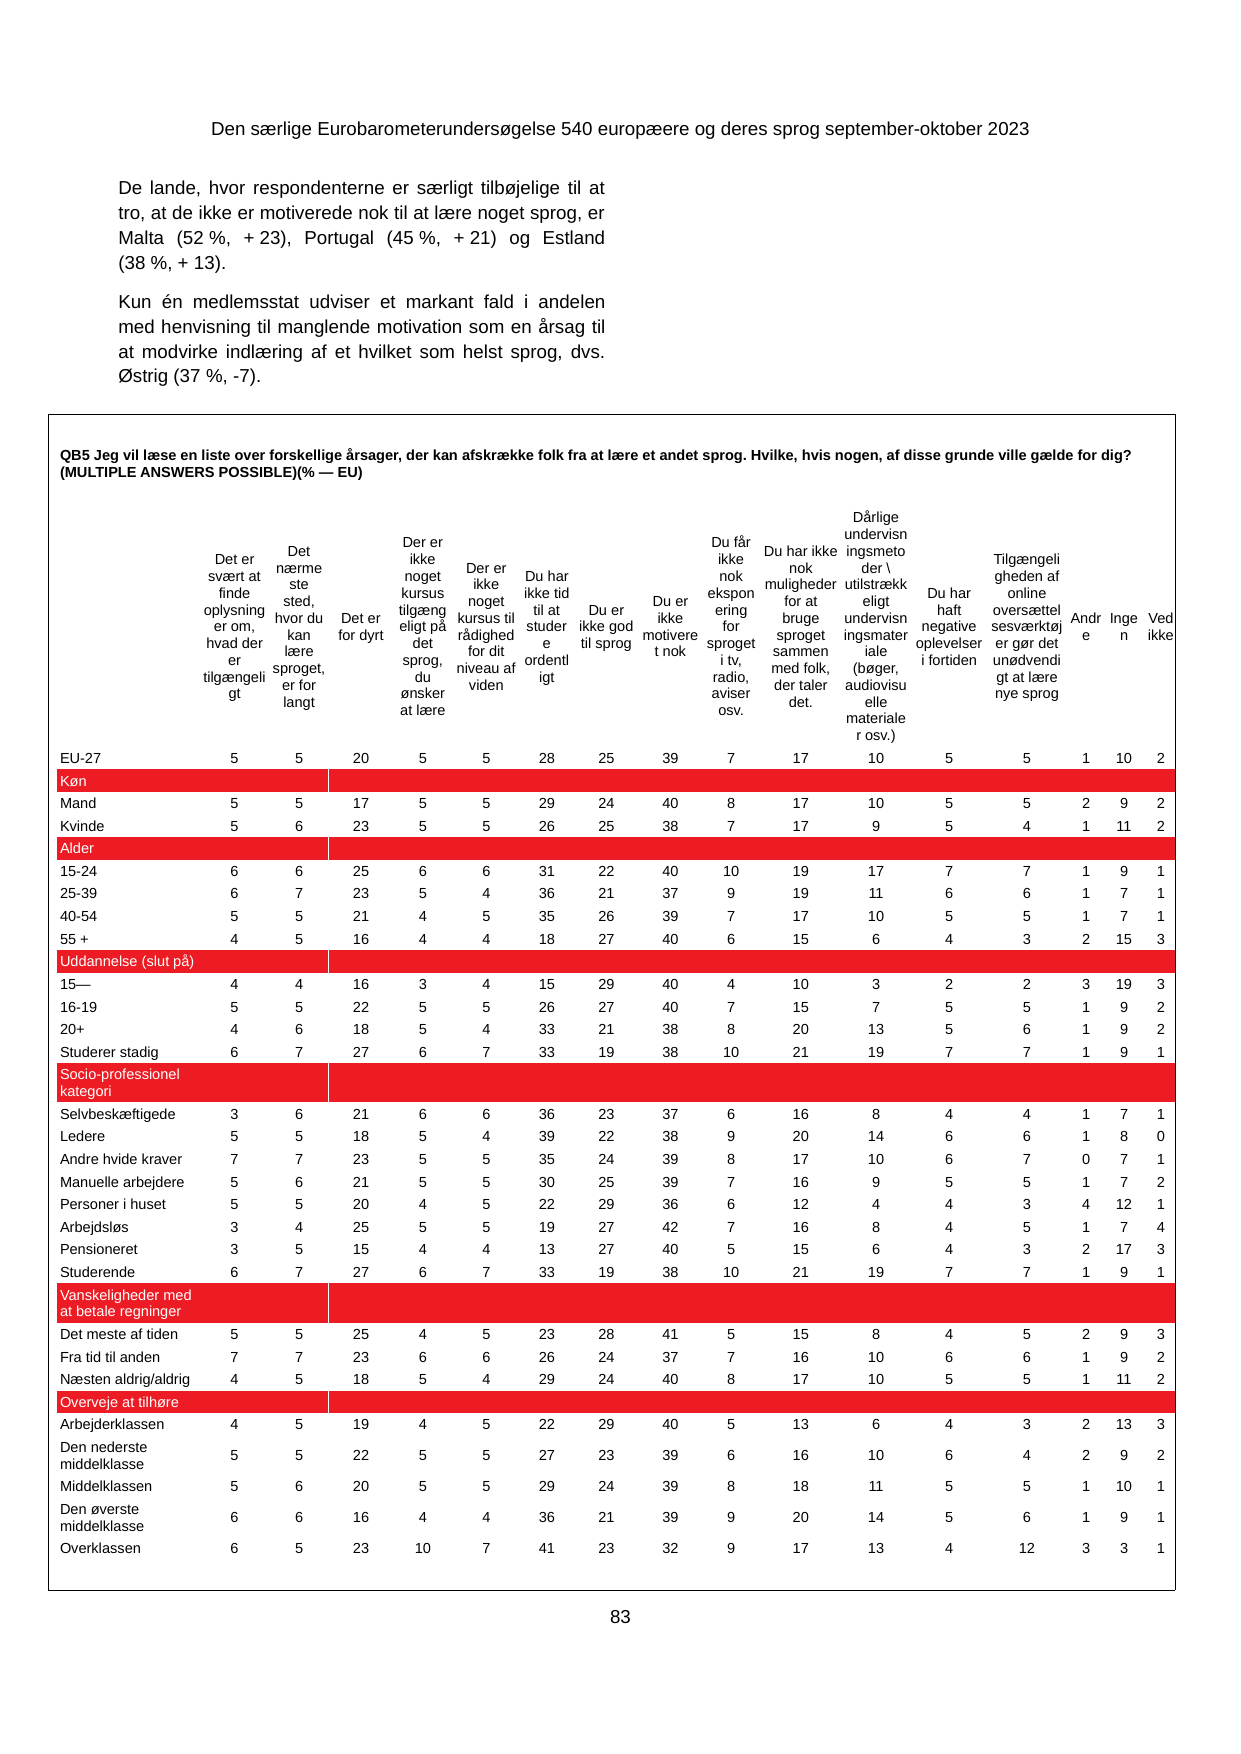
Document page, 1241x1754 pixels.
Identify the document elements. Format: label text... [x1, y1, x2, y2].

table_cell [393, 1283, 452, 1323]
table_cell 5 [269, 995, 328, 1018]
table_cell [573, 484, 639, 506]
table_cell 38 [639, 1261, 701, 1283]
table_cell Ved ikke [1142, 506, 1175, 747]
table_cell 28 [573, 1323, 639, 1345]
table_cell 4 [452, 1018, 520, 1041]
table_cell 17 [761, 1368, 841, 1391]
table_cell 4 [199, 973, 269, 995]
table_cell 2 [1142, 1368, 1175, 1391]
table_cell [987, 1063, 1066, 1102]
table_cell 15 [520, 973, 573, 995]
table_cell 17 [761, 747, 841, 769]
table_cell 29 [520, 1475, 573, 1498]
table_cell 7 [701, 1216, 761, 1238]
table_cell Studerer stadig [57, 1041, 199, 1063]
table_cell 3 [1142, 928, 1175, 950]
table_cell [393, 950, 452, 973]
table_cell 16 [761, 1345, 841, 1368]
table_cell 25-39 [57, 882, 199, 905]
table_cell 1 [1066, 1041, 1105, 1063]
table_cell 22 [520, 1193, 573, 1216]
table_cell 5 [199, 747, 269, 769]
table_cell 1 [1142, 860, 1175, 882]
table_cell Det meste af tiden [57, 1323, 199, 1345]
table_cell 27 [573, 1216, 639, 1238]
table_cell 19 [761, 860, 841, 882]
table_cell [393, 769, 452, 792]
table_cell [1142, 1391, 1175, 1413]
table_cell 24 [573, 1475, 639, 1498]
table_cell 3 [1066, 973, 1105, 995]
table_cell [452, 1063, 520, 1102]
table_cell Tilgængeligheden af online oversættelsesværktøjer gør det unødvendigt at lære nye sprog [987, 506, 1066, 747]
table_cell 27 [329, 1261, 393, 1283]
table_cell [987, 484, 1066, 506]
table_cell 5 [393, 1368, 452, 1391]
table_cell 5 [269, 928, 328, 950]
table_cell 4 [911, 1103, 987, 1125]
table_cell 3 [1066, 1537, 1105, 1560]
table_cell 5 [452, 1475, 520, 1498]
table_cell 5 [199, 792, 269, 814]
table_cell 11 [841, 1475, 911, 1498]
table_cell 17 [761, 792, 841, 814]
table_cell Kvinde [57, 815, 199, 837]
table_cell 19 [573, 1041, 639, 1063]
table_cell 16 [329, 1498, 393, 1537]
table_cell 7 [987, 1041, 1066, 1063]
table_cell 9 [1105, 1041, 1142, 1063]
table_cell 13 [520, 1238, 573, 1261]
table_cell [841, 769, 911, 792]
table_cell 23 [329, 882, 393, 905]
table_cell 13 [841, 1018, 911, 1041]
table_cell 5 [393, 1436, 452, 1475]
table_cell Mand [57, 792, 199, 814]
table_cell 4 [452, 882, 520, 905]
table_cell [269, 1283, 328, 1323]
table_cell 5 [987, 1170, 1066, 1193]
table_cell 8 [701, 1475, 761, 1498]
table_cell 6 [269, 1498, 328, 1537]
table_cell 26 [520, 1345, 573, 1368]
table_cell 1 [1066, 1498, 1105, 1537]
table_cell 2 [1066, 792, 1105, 814]
table_cell 20 [329, 1193, 393, 1216]
table_cell 1 [1066, 1125, 1105, 1148]
table_cell 6 [841, 928, 911, 950]
table_cell 4 [452, 928, 520, 950]
table_cell 5 [199, 1475, 269, 1498]
table_cell 4 [911, 1216, 987, 1238]
table_cell [573, 1283, 639, 1323]
table_cell 5 [987, 1368, 1066, 1391]
table_cell Den øverste middelklasse [57, 1498, 199, 1537]
table_cell [911, 484, 987, 506]
table_cell 18 [329, 1368, 393, 1391]
table_cell 10 [701, 860, 761, 882]
table_cell 9 [1105, 792, 1142, 814]
table_cell 15 [329, 1238, 393, 1261]
table_cell 6 [269, 815, 328, 837]
table_cell [520, 1283, 573, 1323]
table_cell 4 [987, 1103, 1066, 1125]
table_cell [701, 837, 761, 860]
table_cell Det er for dyrt [329, 506, 393, 747]
table_cell 4 [452, 1238, 520, 1261]
table_cell [520, 769, 573, 792]
table_cell 4 [911, 1537, 987, 1560]
table_cell 7 [1105, 882, 1142, 905]
table_cell [701, 1283, 761, 1323]
table_cell 4 [911, 1323, 987, 1345]
table_cell 23 [329, 815, 393, 837]
table_cell 6 [393, 1345, 452, 1368]
table_cell 21 [573, 882, 639, 905]
table_cell 12 [761, 1193, 841, 1216]
table_cell [841, 484, 911, 506]
table_cell 1 [1142, 1193, 1175, 1216]
table_cell [639, 1063, 701, 1102]
table_cell 6 [199, 860, 269, 882]
table_cell 1 [1142, 1475, 1175, 1498]
table_cell 42 [639, 1216, 701, 1238]
table_cell Det nærmeste sted, hvor du kan lære sproget, er for langt [269, 506, 328, 747]
table_cell 8 [1105, 1125, 1142, 1148]
table_cell 4 [911, 1238, 987, 1261]
table_cell 39 [639, 1475, 701, 1498]
table_cell 5 [199, 1436, 269, 1475]
table_cell [329, 484, 393, 506]
table_cell 20 [329, 747, 393, 769]
table_cell 7 [841, 995, 911, 1018]
table_cell [1142, 1283, 1175, 1323]
table_cell 18 [329, 1018, 393, 1041]
table_cell 10 [841, 1345, 911, 1368]
table_cell 3 [1142, 973, 1175, 995]
table_cell 22 [573, 860, 639, 882]
table_cell 7 [1105, 1170, 1142, 1193]
table_cell [1105, 1063, 1142, 1102]
table_cell [393, 484, 452, 506]
table_cell 1 [1066, 1018, 1105, 1041]
table_cell 9 [1105, 860, 1142, 882]
table_cell 2 [1066, 1323, 1105, 1345]
table_cell 7 [701, 1170, 761, 1193]
table_cell [761, 769, 841, 792]
table_cell 30 [520, 1170, 573, 1193]
table_cell 1 [1066, 860, 1105, 882]
table_cell 4 [987, 815, 1066, 837]
table_cell [329, 1283, 393, 1323]
table_cell 5 [269, 1193, 328, 1216]
table_cell 22 [329, 995, 393, 1018]
table_cell 17 [329, 792, 393, 814]
table_cell 5 [701, 1323, 761, 1345]
table_cell 9 [1105, 1018, 1142, 1041]
table_cell 6 [911, 882, 987, 905]
table_cell 2 [911, 973, 987, 995]
table_cell 37 [639, 882, 701, 905]
table_cell 19 [573, 1261, 639, 1283]
table_cell 6 [911, 1148, 987, 1170]
table_cell [329, 950, 393, 973]
table_cell 6 [393, 1041, 452, 1063]
table_cell 39 [639, 1436, 701, 1475]
table_cell 4 [452, 1498, 520, 1537]
table_cell 16 [761, 1216, 841, 1238]
table_cell 10 [841, 1368, 911, 1391]
table_cell 10 [393, 1537, 452, 1560]
table_cell 10 [701, 1041, 761, 1063]
table_cell 5 [199, 815, 269, 837]
table_cell [841, 950, 911, 973]
table_cell 5 [269, 905, 328, 927]
table_cell [1066, 769, 1105, 792]
table_cell 22 [520, 1413, 573, 1436]
table_cell 5 [393, 792, 452, 814]
table_cell 19 [329, 1413, 393, 1436]
table_cell 7 [987, 1148, 1066, 1170]
table_cell 5 [987, 905, 1066, 927]
table_cell 5 [393, 815, 452, 837]
table_cell 40 [639, 860, 701, 882]
table_cell 23 [573, 1436, 639, 1475]
table_cell 6 [987, 1498, 1066, 1537]
table_cell 5 [452, 995, 520, 1018]
table_cell 7 [269, 1148, 328, 1170]
table_cell 6 [269, 1103, 328, 1125]
table_cell 13 [1105, 1413, 1142, 1436]
table_cell 25 [573, 815, 639, 837]
table_cell 7 [269, 1345, 328, 1368]
table_cell [841, 1283, 911, 1323]
table_cell 33 [520, 1261, 573, 1283]
table_cell 1 [1066, 1475, 1105, 1498]
table_cell 5 [269, 747, 328, 769]
table_cell 15 [1105, 928, 1142, 950]
table_cell 5 [269, 792, 328, 814]
table_cell 28 [520, 747, 573, 769]
table_cell 19 [761, 882, 841, 905]
table_cell 6 [987, 882, 1066, 905]
table_cell 6 [269, 1475, 328, 1498]
table_cell 7 [452, 1261, 520, 1283]
table_cell [520, 950, 573, 973]
table_cell 4 [1142, 1216, 1175, 1238]
table_cell 20 [761, 1498, 841, 1537]
table_cell 27 [573, 1238, 639, 1261]
table_cell 7 [1105, 1216, 1142, 1238]
table_cell 31 [520, 860, 573, 882]
table_cell 5 [452, 1436, 520, 1475]
table_cell Køn [57, 769, 199, 792]
table_cell Næsten aldrig/aldrig [57, 1368, 199, 1391]
table_cell 27 [573, 928, 639, 950]
table_header QB5 Jeg vil læse en liste over forskellige årsager, der kan afskrække folk fra at lære et andet sprog. Hvilke, hvis nogen, af disse grunde ville gælde for dig?(MULTIPLE ANSWERS POSSIBLE)(% — EU) [57, 444, 1175, 483]
table_cell 5 [987, 1475, 1066, 1498]
table_cell [573, 1063, 639, 1102]
table_cell 27 [573, 995, 639, 1018]
table_cell 9 [701, 1125, 761, 1148]
table_cell Du er ikke motiveret nok [639, 506, 701, 747]
table_cell [1066, 1391, 1105, 1413]
table_cell 3 [1142, 1413, 1175, 1436]
table_cell [199, 484, 269, 506]
table_cell [199, 837, 269, 860]
table_cell Du er ikke god til sprog [573, 506, 639, 747]
table_cell 15— [57, 973, 199, 995]
table_cell 4 [1066, 1193, 1105, 1216]
table_cell [452, 1391, 520, 1413]
table_cell Studerende [57, 1261, 199, 1283]
table_cell 23 [573, 1103, 639, 1125]
table_cell [761, 484, 841, 506]
table_cell 7 [1105, 1148, 1142, 1170]
table_cell [639, 837, 701, 860]
table_cell 26 [520, 995, 573, 1018]
table_cell 9 [1105, 995, 1142, 1018]
table_cell 8 [701, 1368, 761, 1391]
table_cell 17 [841, 860, 911, 882]
table_cell [1066, 1283, 1105, 1323]
table_cell 5 [911, 1368, 987, 1391]
table_cell 5 [269, 1323, 328, 1345]
table_cell 5 [911, 747, 987, 769]
table_cell 5 [452, 1323, 520, 1345]
table_cell [761, 950, 841, 973]
table_cell 6 [701, 928, 761, 950]
table_cell [393, 837, 452, 860]
table_cell 1 [1066, 815, 1105, 837]
table_cell [573, 837, 639, 860]
table_cell 10 [761, 973, 841, 995]
table_cell 38 [639, 1125, 701, 1148]
table_cell 11 [841, 882, 911, 905]
table_cell 9 [1105, 1345, 1142, 1368]
table_cell 5 [393, 995, 452, 1018]
table_cell 1 [1142, 882, 1175, 905]
table_cell 5 [393, 1170, 452, 1193]
table_cell 10 [1105, 1475, 1142, 1498]
table_cell 6 [199, 1498, 269, 1537]
table_cell [199, 1063, 269, 1102]
table_cell 5 [269, 1537, 328, 1560]
table_cell [1066, 950, 1105, 973]
table_cell 4 [393, 928, 452, 950]
table_cell [1105, 1283, 1142, 1323]
table_cell 4 [393, 1413, 452, 1436]
table_cell [329, 1063, 393, 1102]
table_cell 33 [520, 1018, 573, 1041]
table_cell 6 [701, 1193, 761, 1216]
table_cell [573, 950, 639, 973]
table_cell 10 [841, 905, 911, 927]
table_cell 4 [393, 1498, 452, 1537]
table_cell 4 [987, 1436, 1066, 1475]
table_cell 5 [452, 1193, 520, 1216]
table_cell Ingen [1105, 506, 1142, 747]
table_cell 37 [639, 1345, 701, 1368]
table_cell [761, 1391, 841, 1413]
table_cell 6 [269, 1170, 328, 1193]
table_cell 5 [911, 792, 987, 814]
table_cell 1 [1142, 1103, 1175, 1125]
table_cell 36 [520, 1498, 573, 1537]
table_cell Du har haft negative oplevelser i fortiden [911, 506, 987, 747]
table_cell 2 [1066, 1413, 1105, 1436]
table_cell 9 [841, 815, 911, 837]
table_cell [199, 769, 269, 792]
table_cell 14 [841, 1498, 911, 1537]
table_cell Manuelle arbejdere [57, 1170, 199, 1193]
table_cell 5 [393, 1475, 452, 1498]
table_cell [1105, 484, 1142, 506]
table_cell 9 [1105, 1323, 1142, 1345]
table_cell 5 [269, 1125, 328, 1148]
table_cell 35 [520, 1148, 573, 1170]
table_cell 5 [987, 747, 1066, 769]
table_cell 4 [452, 1125, 520, 1148]
table_cell 8 [841, 1103, 911, 1125]
table_cell 5 [393, 1216, 452, 1238]
table_cell [639, 769, 701, 792]
table_cell 1 [1066, 1170, 1105, 1193]
table_cell 24 [573, 1345, 639, 1368]
table_cell 4 [911, 1193, 987, 1216]
table_cell 7 [987, 1261, 1066, 1283]
table_cell [329, 769, 393, 792]
table_cell 10 [1105, 747, 1142, 769]
table_cell 12 [1105, 1193, 1142, 1216]
table_cell Selvbeskæftigede [57, 1103, 199, 1125]
table_cell Det er svært at finde oplysninger om, hvad der er tilgængeligt [199, 506, 269, 747]
table_cell 40 [639, 1368, 701, 1391]
table_cell 7 [269, 1261, 328, 1283]
table_cell 22 [329, 1436, 393, 1475]
table_cell 6 [911, 1345, 987, 1368]
table_cell 6 [987, 1125, 1066, 1148]
table_cell [199, 1283, 269, 1323]
table_cell 3 [199, 1103, 269, 1125]
table_cell [1105, 950, 1142, 973]
table_cell [452, 484, 520, 506]
table_cell [701, 1063, 761, 1102]
table_cell 7 [701, 995, 761, 1018]
table_cell [639, 1283, 701, 1323]
table_cell 17 [761, 815, 841, 837]
table_cell Der er ikke noget kursus til rådighed for dit niveau af viden [452, 506, 520, 747]
table_cell [987, 769, 1066, 792]
table_cell 7 [1105, 1103, 1142, 1125]
table_cell 5 [987, 1216, 1066, 1238]
table_cell 6 [452, 1103, 520, 1125]
table_cell 2 [1142, 792, 1175, 814]
table_cell 10 [841, 792, 911, 814]
table_cell [1066, 1063, 1105, 1102]
table_cell 3 [199, 1216, 269, 1238]
table_cell 2 [1066, 928, 1105, 950]
table_cell 27 [329, 1041, 393, 1063]
table_cell [701, 484, 761, 506]
table_cell 24 [573, 1368, 639, 1391]
table_cell 20 [329, 1475, 393, 1498]
table_cell 1 [1066, 905, 1105, 927]
table_cell 2 [1142, 747, 1175, 769]
table_cell 5 [911, 1475, 987, 1498]
table_cell 4 [199, 1368, 269, 1391]
table_cell Middelklassen [57, 1475, 199, 1498]
table_cell 4 [701, 973, 761, 995]
table_cell 5 [987, 792, 1066, 814]
table_cell 7 [987, 860, 1066, 882]
table_cell 29 [573, 973, 639, 995]
table_cell [1142, 769, 1175, 792]
table_cell 21 [761, 1041, 841, 1063]
table_cell 7 [701, 905, 761, 927]
table_cell 29 [573, 1413, 639, 1436]
table_cell 5 [911, 815, 987, 837]
table_cell Du har ikke tid til at studere ordentligt [520, 506, 573, 747]
table_cell [269, 1391, 328, 1413]
table_cell 38 [639, 1018, 701, 1041]
table_cell 3 [987, 928, 1066, 950]
table_cell 7 [911, 1261, 987, 1283]
table_cell 7 [452, 1537, 520, 1560]
table_cell [1066, 484, 1105, 506]
table_cell 39 [639, 1498, 701, 1537]
table_cell 6 [199, 1537, 269, 1560]
table_cell 27 [520, 1436, 573, 1475]
table_cell 20 [761, 1018, 841, 1041]
table_cell 3 [199, 1238, 269, 1261]
table_cell 38 [639, 1041, 701, 1063]
table_cell 5 [987, 1323, 1066, 1345]
table_cell 5 [452, 815, 520, 837]
table_cell 6 [701, 1103, 761, 1125]
table_cell 4 [199, 1413, 269, 1436]
table_cell Uddannelse (slut på) [57, 950, 199, 973]
table_cell 1 [1142, 1261, 1175, 1283]
table_cell 17 [761, 1537, 841, 1560]
table_cell 40 [639, 928, 701, 950]
table_cell 15 [761, 928, 841, 950]
table_cell 4 [269, 1216, 328, 1238]
table_cell 41 [639, 1323, 701, 1345]
table_cell 5 [452, 792, 520, 814]
table_cell 1 [1066, 882, 1105, 905]
table_cell 8 [841, 1216, 911, 1238]
table_cell 9 [1105, 1498, 1142, 1537]
table_cell 25 [573, 1170, 639, 1193]
table_cell [987, 837, 1066, 860]
table_cell 2 [1142, 815, 1175, 837]
table_cell 5 [393, 1018, 452, 1041]
table_cell 2 [1142, 995, 1175, 1018]
table_cell 15 [761, 1238, 841, 1261]
table_cell Ledere [57, 1125, 199, 1148]
table_cell [393, 1391, 452, 1413]
table_cell 9 [701, 1498, 761, 1537]
table_cell 23 [329, 1345, 393, 1368]
table_cell Fra tid til anden [57, 1345, 199, 1368]
table_cell 9 [1105, 1436, 1142, 1475]
table_cell 6 [393, 1103, 452, 1125]
table_cell 4 [393, 1323, 452, 1345]
table_cell 20 [761, 1125, 841, 1148]
table_cell 2 [1142, 1345, 1175, 1368]
table_cell [329, 1391, 393, 1413]
table_cell 21 [329, 1103, 393, 1125]
table_cell 6 [911, 1125, 987, 1148]
table_cell Overklassen [57, 1537, 199, 1560]
table_cell 16 [761, 1436, 841, 1475]
table_cell 3 [1105, 1537, 1142, 1560]
table_cell [987, 950, 1066, 973]
table_cell 5 [199, 995, 269, 1018]
table_cell [911, 950, 987, 973]
table_cell 16-19 [57, 995, 199, 1018]
table_cell 24 [573, 792, 639, 814]
table_cell 4 [393, 1238, 452, 1261]
table_cell 6 [452, 860, 520, 882]
table_cell 40 [639, 995, 701, 1018]
table_cell [199, 1391, 269, 1413]
table_cell [701, 1391, 761, 1413]
table_cell 6 [987, 1345, 1066, 1368]
table_cell Pensioneret [57, 1238, 199, 1261]
table_cell 5 [199, 1323, 269, 1345]
table_cell Den nederste middelklasse [57, 1436, 199, 1475]
table_cell 5 [269, 1436, 328, 1475]
table_cell [269, 1063, 328, 1102]
table_cell 5 [452, 905, 520, 927]
table_cell [639, 950, 701, 973]
table_cell 3 [1142, 1323, 1175, 1345]
table_cell 25 [573, 747, 639, 769]
table_cell [987, 1391, 1066, 1413]
table_cell [911, 1063, 987, 1102]
table_cell 21 [329, 1170, 393, 1193]
table_cell 6 [393, 860, 452, 882]
table_cell [911, 1283, 987, 1323]
table_cell [1142, 484, 1175, 506]
table_cell 2 [1142, 1018, 1175, 1041]
table_cell 22 [573, 1125, 639, 1148]
table_cell [329, 837, 393, 860]
table_cell [761, 1063, 841, 1102]
table_cell 5 [269, 1238, 328, 1261]
table_cell 3 [987, 1193, 1066, 1216]
table_cell 18 [761, 1475, 841, 1498]
table_cell 6 [701, 1436, 761, 1475]
table_cell [1066, 837, 1105, 860]
table_cell 5 [911, 995, 987, 1018]
table_cell 6 [199, 1041, 269, 1063]
table_cell Arbejderklassen [57, 1413, 199, 1436]
table_cell 5 [911, 1170, 987, 1193]
text Kun én medlemsstat udviser et markant fald i andelen med henvisning til manglende motivation som en årsag til at modvirke indlæring af et hvilket som helst sprog, dvs. Østrig (37 %, -7). [118, 291, 605, 387]
table_cell 7 [452, 1041, 520, 1063]
table_cell [1142, 950, 1175, 973]
table_cell [911, 1391, 987, 1413]
table_cell [841, 1391, 911, 1413]
table_cell [573, 1391, 639, 1413]
table_cell 5 [452, 1148, 520, 1170]
table_cell 40 [639, 1238, 701, 1261]
table_cell [701, 950, 761, 973]
table_cell [573, 769, 639, 792]
table_cell 5 [911, 1498, 987, 1537]
table_cell 8 [701, 1148, 761, 1170]
table_cell [269, 837, 328, 860]
table_cell 5 [452, 747, 520, 769]
table_cell 6 [911, 1436, 987, 1475]
table_cell 1 [1142, 905, 1175, 927]
table_cell 3 [1142, 1238, 1175, 1261]
table_cell 7 [1105, 905, 1142, 927]
table_cell 38 [639, 815, 701, 837]
table_cell 7 [199, 1148, 269, 1170]
table_cell [841, 837, 911, 860]
table_cell 21 [761, 1261, 841, 1283]
table_cell [452, 950, 520, 973]
table_cell 7 [199, 1345, 269, 1368]
table_cell Dårlige undervisningsmetoder \utilstrækkeligt undervisningsmateriale (bøger, audiovisuelle materialer osv.) [841, 506, 911, 747]
table_cell [1142, 1063, 1175, 1102]
table_cell 16 [761, 1103, 841, 1125]
table_cell 7 [701, 747, 761, 769]
table_cell 32 [639, 1537, 701, 1560]
table_cell 40 [639, 1413, 701, 1436]
table_cell 5 [452, 1413, 520, 1436]
table_cell [701, 769, 761, 792]
table_cell [520, 484, 573, 506]
table_cell 6 [199, 1261, 269, 1283]
table_cell [911, 837, 987, 860]
table_cell 2 [1142, 1170, 1175, 1193]
table_cell 5 [987, 995, 1066, 1018]
table_cell 35 [520, 905, 573, 927]
table_cell 6 [199, 882, 269, 905]
table_cell 36 [639, 1193, 701, 1216]
table_cell 3 [987, 1238, 1066, 1261]
table_cell 23 [520, 1323, 573, 1345]
table_cell 20+ [57, 1018, 199, 1041]
table_cell 6 [841, 1238, 911, 1261]
table_cell [841, 1063, 911, 1102]
table_cell 16 [761, 1170, 841, 1193]
table_cell 40 [639, 792, 701, 814]
table_cell EU-27 [57, 747, 199, 769]
table_cell 8 [841, 1323, 911, 1345]
table_cell 6 [987, 1018, 1066, 1041]
table_cell 2 [1066, 1436, 1105, 1475]
table_cell 6 [269, 1018, 328, 1041]
table_cell [269, 950, 328, 973]
table_cell [761, 837, 841, 860]
table_cell 21 [329, 905, 393, 927]
table_cell 23 [329, 1148, 393, 1170]
table_cell 16 [329, 928, 393, 950]
table_cell 6 [841, 1413, 911, 1436]
table_cell 14 [841, 1125, 911, 1148]
table_cell 7 [911, 1041, 987, 1063]
table_cell Overveje at tilhøre [57, 1391, 199, 1413]
text De lande, hvor respondenterne er særligt tilbøjelige til at tro, at de ikke er motiverede nok til at lære noget sprog, er Malta (52 %, + 23), Portugal (45 %, + 21) og Estland (38 %, + 13). [118, 177, 605, 273]
table_cell 55 + [57, 928, 199, 950]
table_cell 5 [199, 905, 269, 927]
table_cell [1105, 769, 1142, 792]
table_cell 4 [911, 928, 987, 950]
table_cell 1 [1066, 1368, 1105, 1391]
table_cell 1 [1142, 1498, 1175, 1537]
table_cell 2 [987, 973, 1066, 995]
table_cell 17 [761, 1148, 841, 1170]
table_cell [987, 1283, 1066, 1323]
table_cell 33 [520, 1041, 573, 1063]
table_cell 5 [393, 747, 452, 769]
table_cell 9 [1105, 1261, 1142, 1283]
table_cell 41 [520, 1537, 573, 1560]
table_cell 11 [1105, 815, 1142, 837]
table_cell 19 [1105, 973, 1142, 995]
table_cell 3 [987, 1413, 1066, 1436]
table_cell 4 [393, 1193, 452, 1216]
table_cell 6 [452, 1345, 520, 1368]
table_cell 1 [1066, 747, 1105, 769]
table_cell 12 [987, 1537, 1066, 1560]
table_cell 18 [520, 928, 573, 950]
table_cell 17 [761, 905, 841, 927]
table_cell 4 [911, 1413, 987, 1436]
table_cell 5 [911, 905, 987, 927]
table_cell 19 [841, 1261, 911, 1283]
table_cell Du har ikke nok muligheder for at bruge sproget sammen med folk, der taler det. [761, 506, 841, 747]
table_cell 29 [520, 792, 573, 814]
table_cell 21 [573, 1018, 639, 1041]
table_cell 26 [520, 815, 573, 837]
table_cell 7 [701, 815, 761, 837]
table_cell 24 [573, 1148, 639, 1170]
table_cell [269, 484, 328, 506]
table_cell 5 [701, 1413, 761, 1436]
table_cell [1105, 1391, 1142, 1413]
table_cell Alder [57, 837, 199, 860]
table_cell 29 [573, 1193, 639, 1216]
table_cell 5 [199, 1193, 269, 1216]
table_cell [911, 769, 987, 792]
table_cell 17 [1105, 1238, 1142, 1261]
table_cell 40-54 [57, 905, 199, 927]
table_cell 13 [841, 1537, 911, 1560]
table_cell 0 [1066, 1148, 1105, 1170]
table_cell 5 [701, 1238, 761, 1261]
table_cell 16 [329, 973, 393, 995]
table_cell 6 [269, 860, 328, 882]
table_cell 37 [639, 1103, 701, 1125]
table_cell 1 [1066, 1261, 1105, 1283]
table_cell 36 [520, 882, 573, 905]
table_cell 4 [393, 905, 452, 927]
table_cell 25 [329, 860, 393, 882]
table_cell 10 [701, 1261, 761, 1283]
table_cell 7 [911, 860, 987, 882]
table_cell 39 [639, 905, 701, 927]
table_cell [520, 1063, 573, 1102]
table_cell 4 [841, 1193, 911, 1216]
table_cell 1 [1142, 1041, 1175, 1063]
table_cell 8 [701, 1018, 761, 1041]
table_cell 1 [1066, 995, 1105, 1018]
table_cell Socio-professionel kategori [57, 1063, 199, 1102]
table_cell 5 [911, 1018, 987, 1041]
table_cell 19 [841, 1041, 911, 1063]
table_cell 4 [452, 1368, 520, 1391]
table_cell 4 [199, 1018, 269, 1041]
table_cell 5 [199, 1170, 269, 1193]
table_cell 23 [329, 1537, 393, 1560]
table_cell Andre [1066, 506, 1105, 747]
table_cell 5 [199, 1125, 269, 1148]
table_cell 2 [1066, 1238, 1105, 1261]
table_cell [452, 769, 520, 792]
table_cell 8 [701, 792, 761, 814]
table_cell [639, 484, 701, 506]
table_cell 25 [329, 1216, 393, 1238]
table_cell 9 [841, 1170, 911, 1193]
table_cell 6 [393, 1261, 452, 1283]
table_cell 5 [452, 1216, 520, 1238]
table_cell 15-24 [57, 860, 199, 882]
table_cell Arbejdsløs [57, 1216, 199, 1238]
table_cell [761, 1283, 841, 1323]
table_cell 11 [1105, 1368, 1142, 1391]
table_cell 9 [701, 882, 761, 905]
table_cell Der er ikke noget kursus tilgængeligt på det sprog, du ønsker at lære [393, 506, 452, 747]
table_cell 7 [269, 1041, 328, 1063]
table_cell 25 [329, 1323, 393, 1345]
table_cell Vanskeligheder med at betale regninger [57, 1283, 199, 1323]
table_cell 5 [269, 1413, 328, 1436]
table_cell 1 [1066, 1345, 1105, 1368]
table_cell 5 [393, 1148, 452, 1170]
table_cell 4 [269, 973, 328, 995]
table_cell 39 [639, 1148, 701, 1170]
table_cell [452, 1283, 520, 1323]
table_cell [1105, 837, 1142, 860]
table_cell 19 [520, 1216, 573, 1238]
table_cell 4 [452, 973, 520, 995]
table_cell Personer i huset [57, 1193, 199, 1216]
table_cell [520, 1391, 573, 1413]
table_cell 4 [199, 928, 269, 950]
table_cell 9 [701, 1537, 761, 1560]
table_cell [57, 484, 199, 506]
table_cell 7 [269, 882, 328, 905]
table_cell [199, 950, 269, 973]
table_cell 7 [701, 1345, 761, 1368]
table_cell Du får ikke nok eksponering for sproget i tv, radio, aviser osv. [701, 506, 761, 747]
table_cell [269, 769, 328, 792]
table_cell 39 [639, 1170, 701, 1193]
table_cell 13 [761, 1413, 841, 1436]
table_cell Andre hvide kraver [57, 1148, 199, 1170]
table_cell 1 [1142, 1537, 1175, 1560]
table_cell [639, 1391, 701, 1413]
table_cell 2 [1142, 1436, 1175, 1475]
table_cell 5 [393, 882, 452, 905]
table_cell 1 [1066, 1216, 1105, 1238]
table_cell 1 [1142, 1148, 1175, 1170]
table_cell [57, 506, 199, 747]
table_cell 15 [761, 995, 841, 1018]
table_cell 36 [520, 1103, 573, 1125]
table_cell 5 [452, 1170, 520, 1193]
table_cell 10 [841, 1436, 911, 1475]
table_cell 21 [573, 1498, 639, 1537]
table_cell 10 [841, 1148, 911, 1170]
table_cell [452, 837, 520, 860]
table_cell 29 [520, 1368, 573, 1391]
table_cell [1142, 837, 1175, 860]
table_cell 40 [639, 973, 701, 995]
table_cell 39 [520, 1125, 573, 1148]
table_cell 5 [269, 1368, 328, 1391]
table_cell [520, 837, 573, 860]
table_cell 10 [841, 747, 911, 769]
table_cell [393, 1063, 452, 1102]
table_cell 1 [1066, 1103, 1105, 1125]
table_cell 15 [761, 1323, 841, 1345]
table_cell 39 [639, 747, 701, 769]
table_cell 18 [329, 1125, 393, 1148]
table_cell 0 [1142, 1125, 1175, 1148]
table_cell 3 [393, 973, 452, 995]
table_cell 26 [573, 905, 639, 927]
table_cell 23 [573, 1537, 639, 1560]
table_cell 5 [393, 1125, 452, 1148]
table_cell 3 [841, 973, 911, 995]
